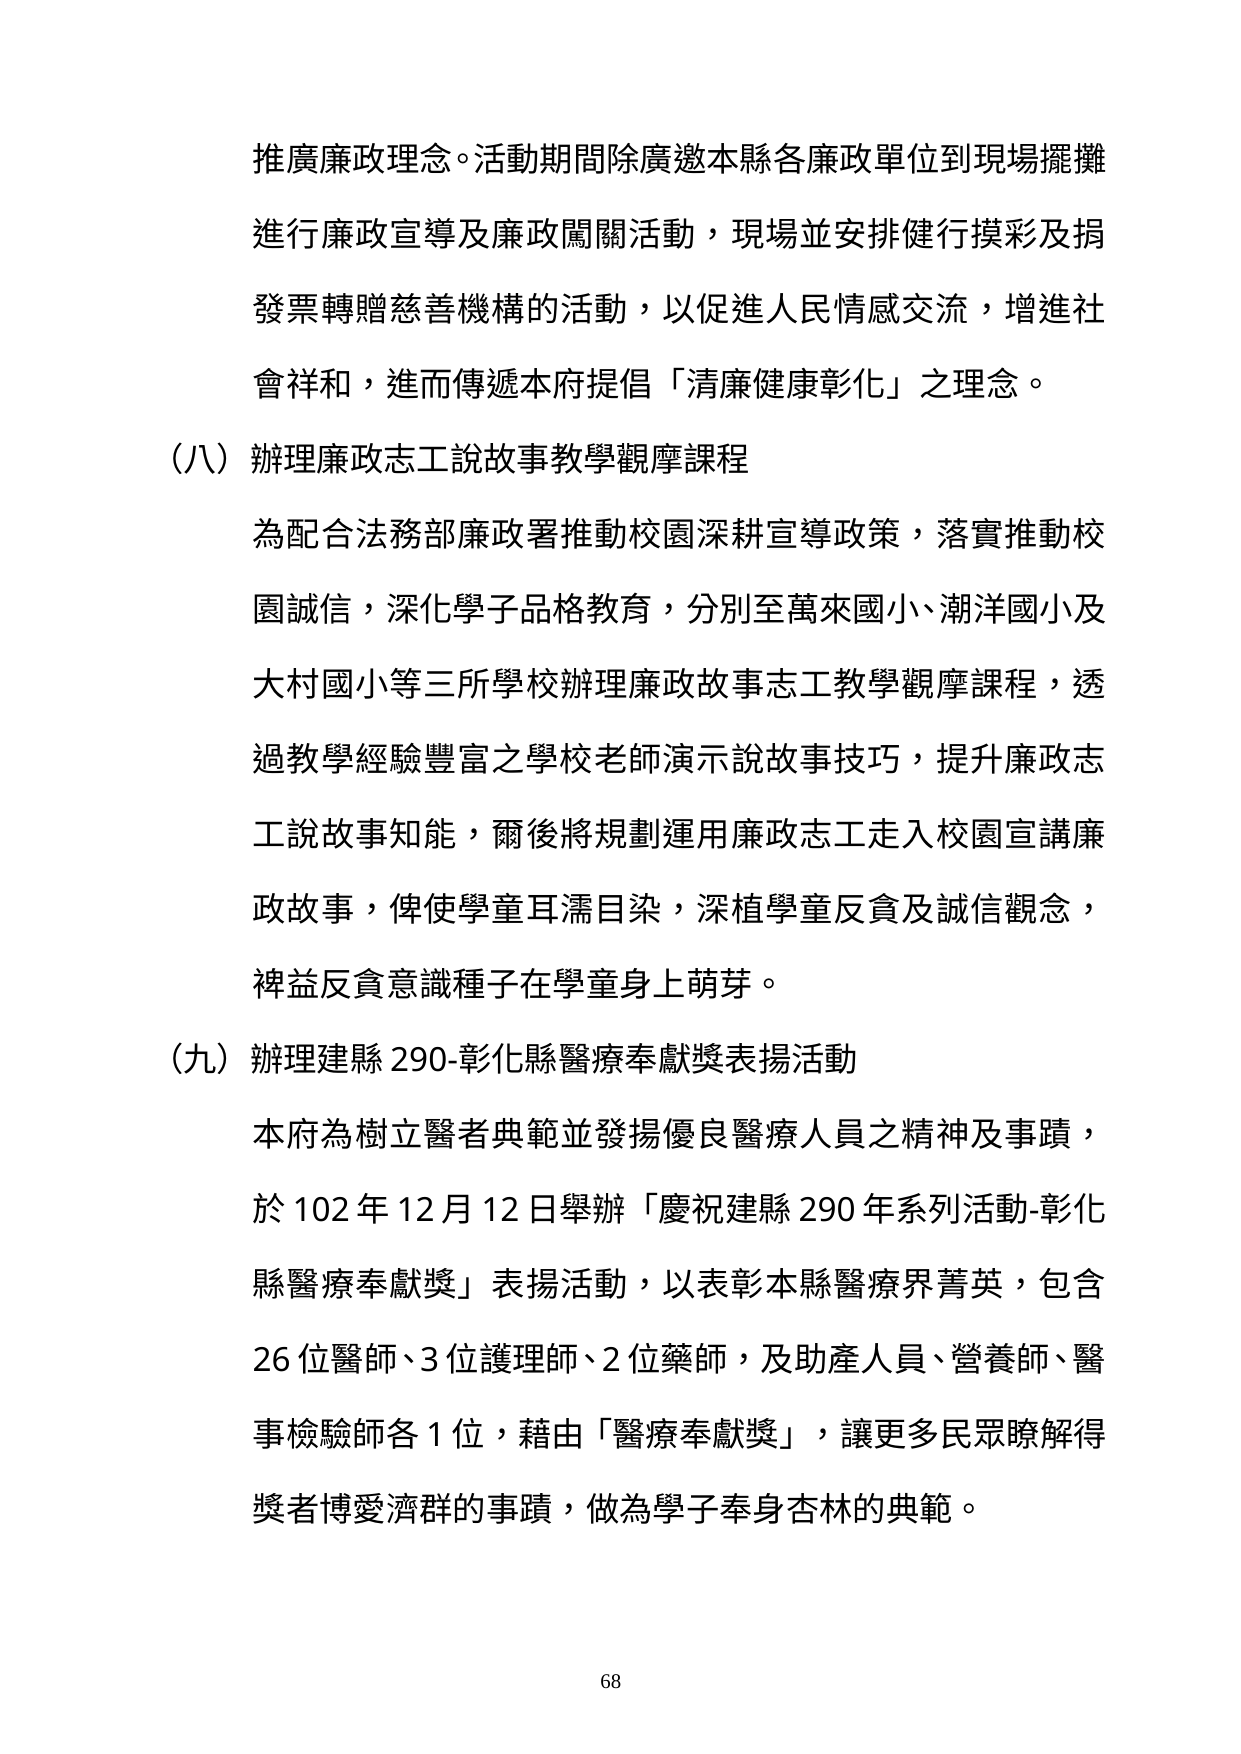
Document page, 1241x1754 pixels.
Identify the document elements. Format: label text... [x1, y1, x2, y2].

text 推廣廉政理念。活動期間除廣邀本縣各廉政單位到現場擺攤進行廉政宣導及廉政闖關活動，現場並安排健行摸彩及捐發票轉贈慈善機構的活動，以促進人民情感交流，增進社會祥和，進而傳遞本府提倡「清廉健康彰化」之理念。 [252, 120, 1106, 420]
text 為配合法務部廉政署推動校園深耕宣導政策，落實推動校園誠信，深化學子品格教育，分別至萬來國小、潮洋國小及大村國小等三所學校辦理廉政故事志工教學觀摩課程，透過教學經驗豐富之學校老師演示說故事技巧，提升廉政志工說故事知能，爾後將規劃運用廉政志工走入校園宣講廉政故事，俾使學童耳濡目染，深植學童反貪及誠信觀念，裨益反貪意識種子在學童身上萌芽。 [252, 495, 1106, 1020]
text （九）辦理建縣290-彰化縣醫療奉獻獎表揚活動 [150, 1020, 1106, 1095]
text （八）辦理廉政志工說故事教學觀摩課程 [150, 420, 1106, 495]
text 本府為樹立醫者典範並發揚優良醫療人員之精神及事蹟，於102年12月12日舉辦「慶祝建縣290年系列活動-彰化縣醫療奉獻獎」表揚活動，以表彰本縣醫療界菁英，包含26位醫師、3位護理師、2位藥師，及助產人員、營養師、醫事檢驗師各1位，藉由「醫療奉獻獎」，讓更多民眾瞭解得獎者博愛濟群的事蹟，做為學子奉身杏林的典範。 [252, 1095, 1106, 1545]
